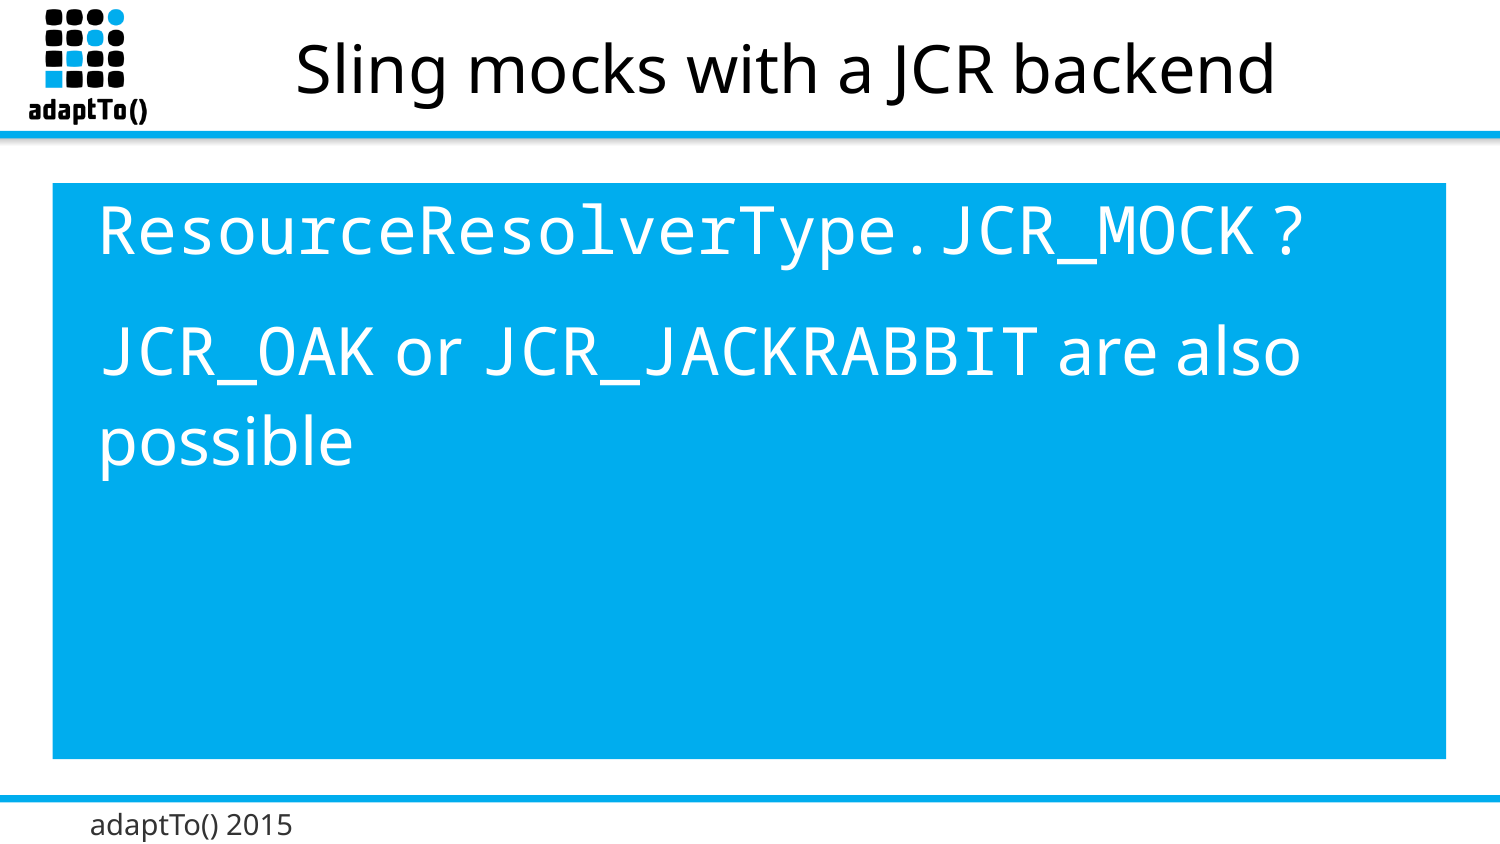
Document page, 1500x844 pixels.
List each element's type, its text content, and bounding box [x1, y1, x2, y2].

picture [27, 6, 148, 126]
list ResourceResolverType.JCR_MOCK ? JCR_OAK or JCR_JACKRABBIT are also possible [52, 183, 1447, 760]
title Sling mocks with a JCR backend [150, 15, 1425, 121]
